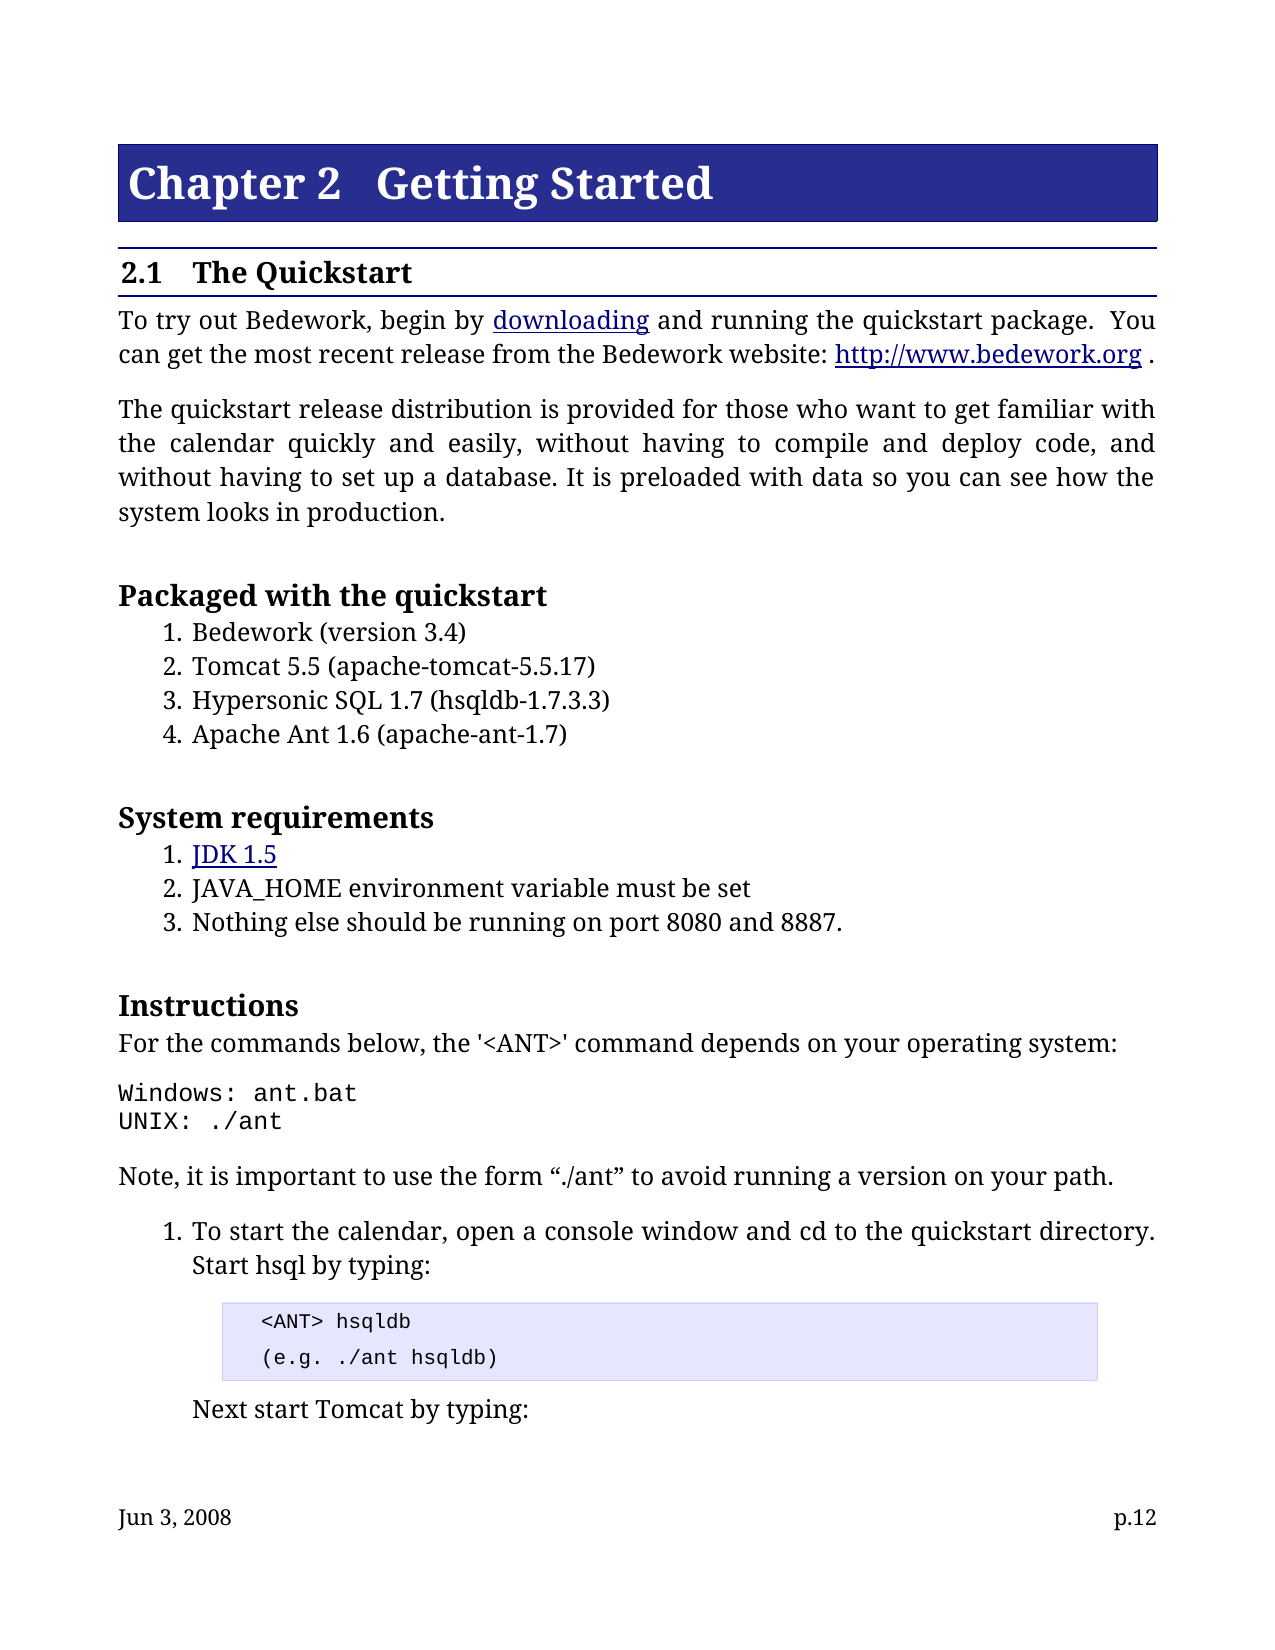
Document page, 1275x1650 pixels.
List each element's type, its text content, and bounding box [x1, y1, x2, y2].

subtitle Packaged with the quickstart [118, 575, 1157, 614]
text Note, it is important to use the form “./ant” to avoid running a version on your path. [118, 1158, 1157, 1192]
list <ANT> hsqldb (e.g. ./ant hsqldb) [223, 1304, 1097, 1380]
list Next start Tomcat by typing: [162, 1391, 1157, 1426]
list Hypersonic SQL 1.7 (hsqldb-1.7.3.3) [162, 683, 1157, 717]
text For the commands below, the '<ANT>' command depends on your operating system: [118, 1025, 1157, 1059]
text The quickstart release distribution is provided for those who want to get familiar with the calendar quickly and easily, without having to compile and deploy code, and without having to set up a database. It is preloaded with data so you can see how the system looks in production. [118, 392, 1157, 528]
list Apache Ant 1.6 (apache-ant-1.7) [162, 717, 1157, 751]
list Tomcat 5.5 (apache-tomcat-5.5.17) [162, 648, 1157, 683]
list JDK 1.5 [162, 837, 1157, 871]
list Bedework (version 3.4) [162, 614, 1157, 648]
subtitle Getting Started [119, 145, 1157, 221]
subtitle Instructions [118, 986, 1157, 1025]
list Nothing else should be running on port 8080 and 8887. [162, 905, 1157, 939]
subtitle The Quickstart [118, 249, 1157, 295]
text To try out Bedework, begin by downloading and running the quickstart package. You can get the most recent release from the Bedework website: http://www.bedework.org . [118, 303, 1157, 371]
text Windows: ant.bat UNIX: ./ant [118, 1081, 1157, 1137]
list To start the calendar, open a console window and cd to the quickstart directory. Start hsql by typing: [162, 1213, 1157, 1281]
list JAVA_HOME environment variable must be set [162, 871, 1157, 905]
subtitle System requirements [118, 797, 1157, 837]
